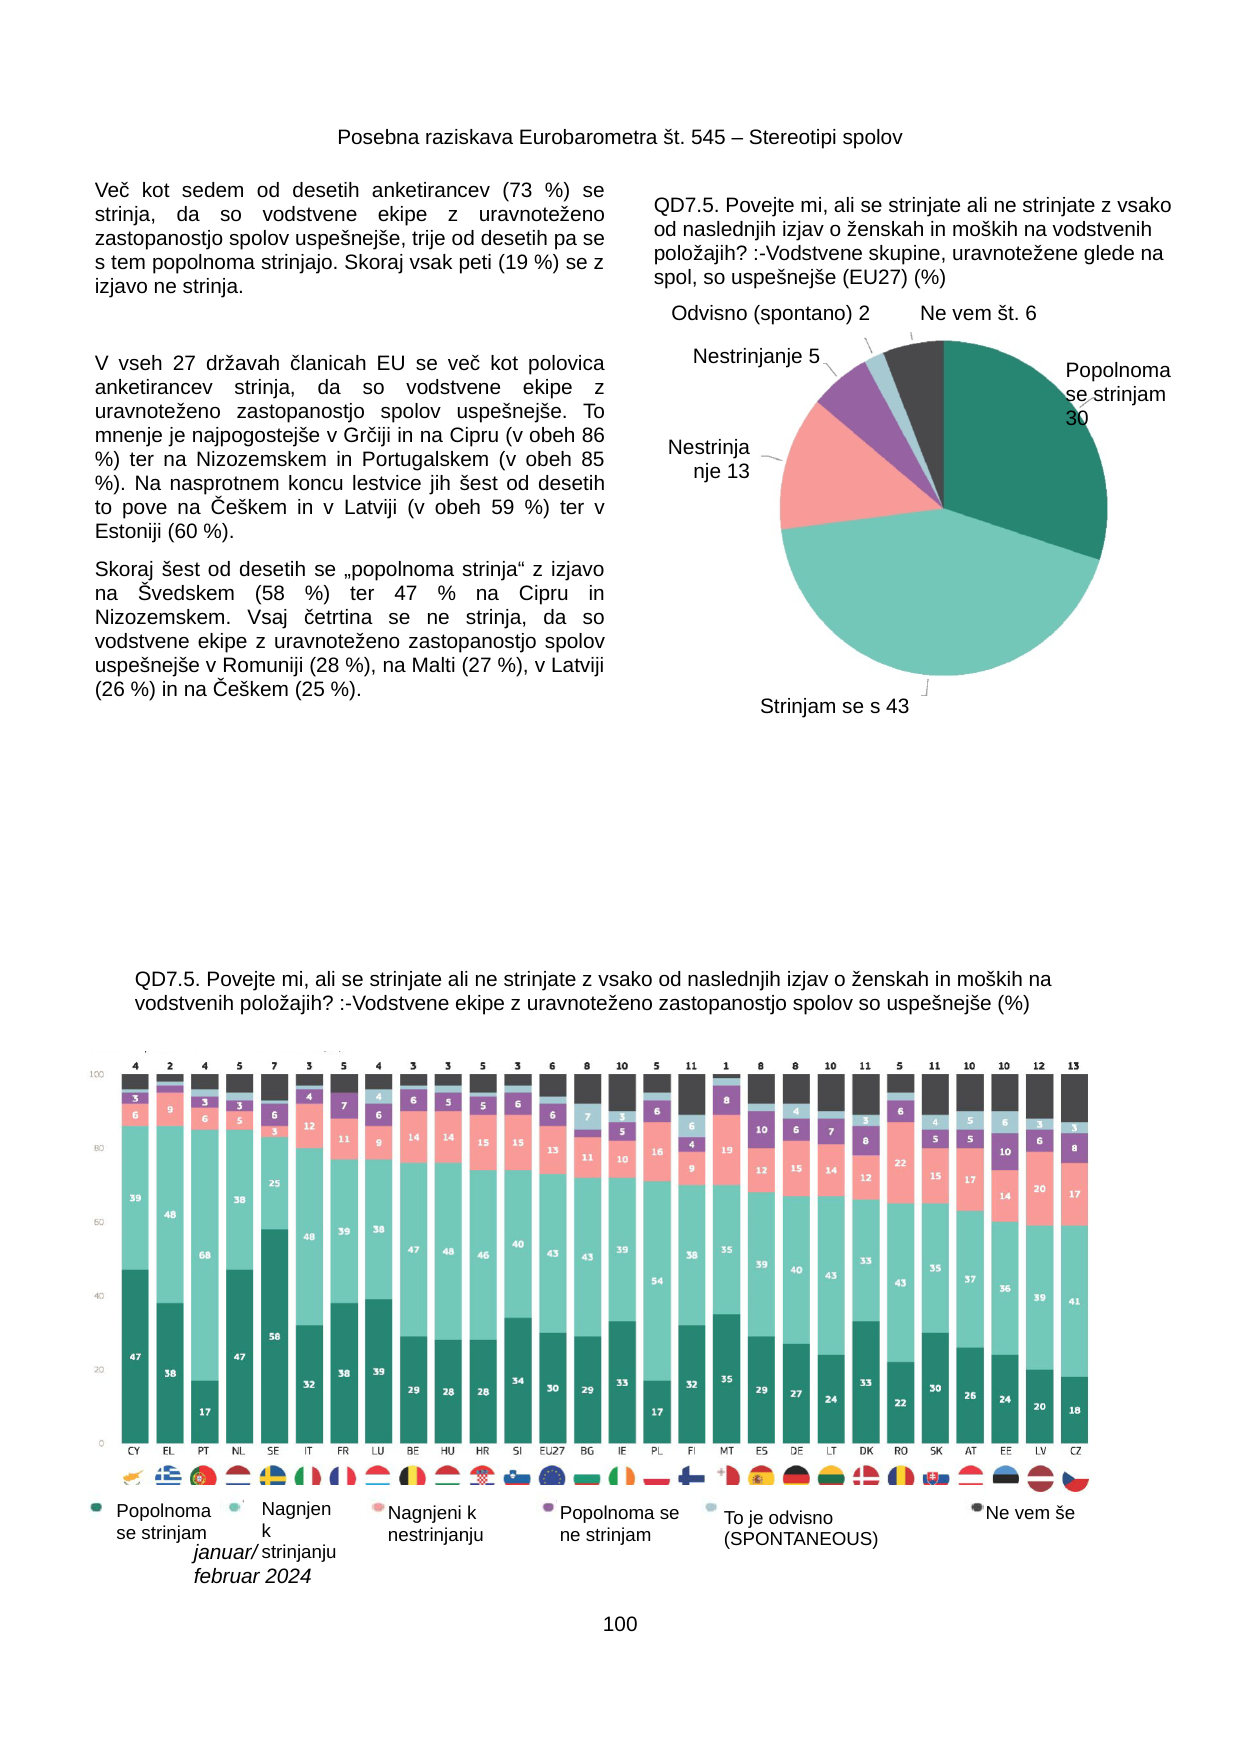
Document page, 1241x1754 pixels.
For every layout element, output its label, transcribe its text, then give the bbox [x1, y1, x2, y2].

text Skoraj šest od desetih se „popolnoma strinja“ z izjavo na Švedskem (58 %) ter 47 % na Cipru in Nizozemskem. Vsaj četrtina se ne strinja, da so vodstvene ekipe z uravnoteženo zastopanostjo spolov uspešnejše v Romuniji (28 %), na Malti (27 %), v Latviji (26 %) in na Češkem (25 %). [94, 557, 605, 701]
text Več kot sedem od desetih anketirancev (73 %) se strinja, da so vodstvene ekipe z uravnoteženo zastopanostjo spolov uspešnejše, trije od desetih pa se s tem popolnoma strinjajo. Skoraj vsak peti (19 %) se z izjavo ne strinja. [94, 178, 605, 298]
picture [78, 1051, 1095, 1522]
text V vseh 27 državah članicah EU se več kot polovica anketirancev strinja, da so vodstvene ekipe z uravnoteženo zastopanostjo spolov uspešnejše. To mnenje je najpogostejše v Grčiji in na Cipru (v obeh 86 %) ter na Nizozemskem in Portugalskem (v obeh 85 %). Na nasprotnem koncu lestvice jih šest od desetih to pove na Češkem in v Latviji (v obeh 59 %) ter v Estoniji (60 %). [94, 351, 605, 543]
picture [1105, 367, 1111, 376]
picture [759, 332, 1112, 696]
